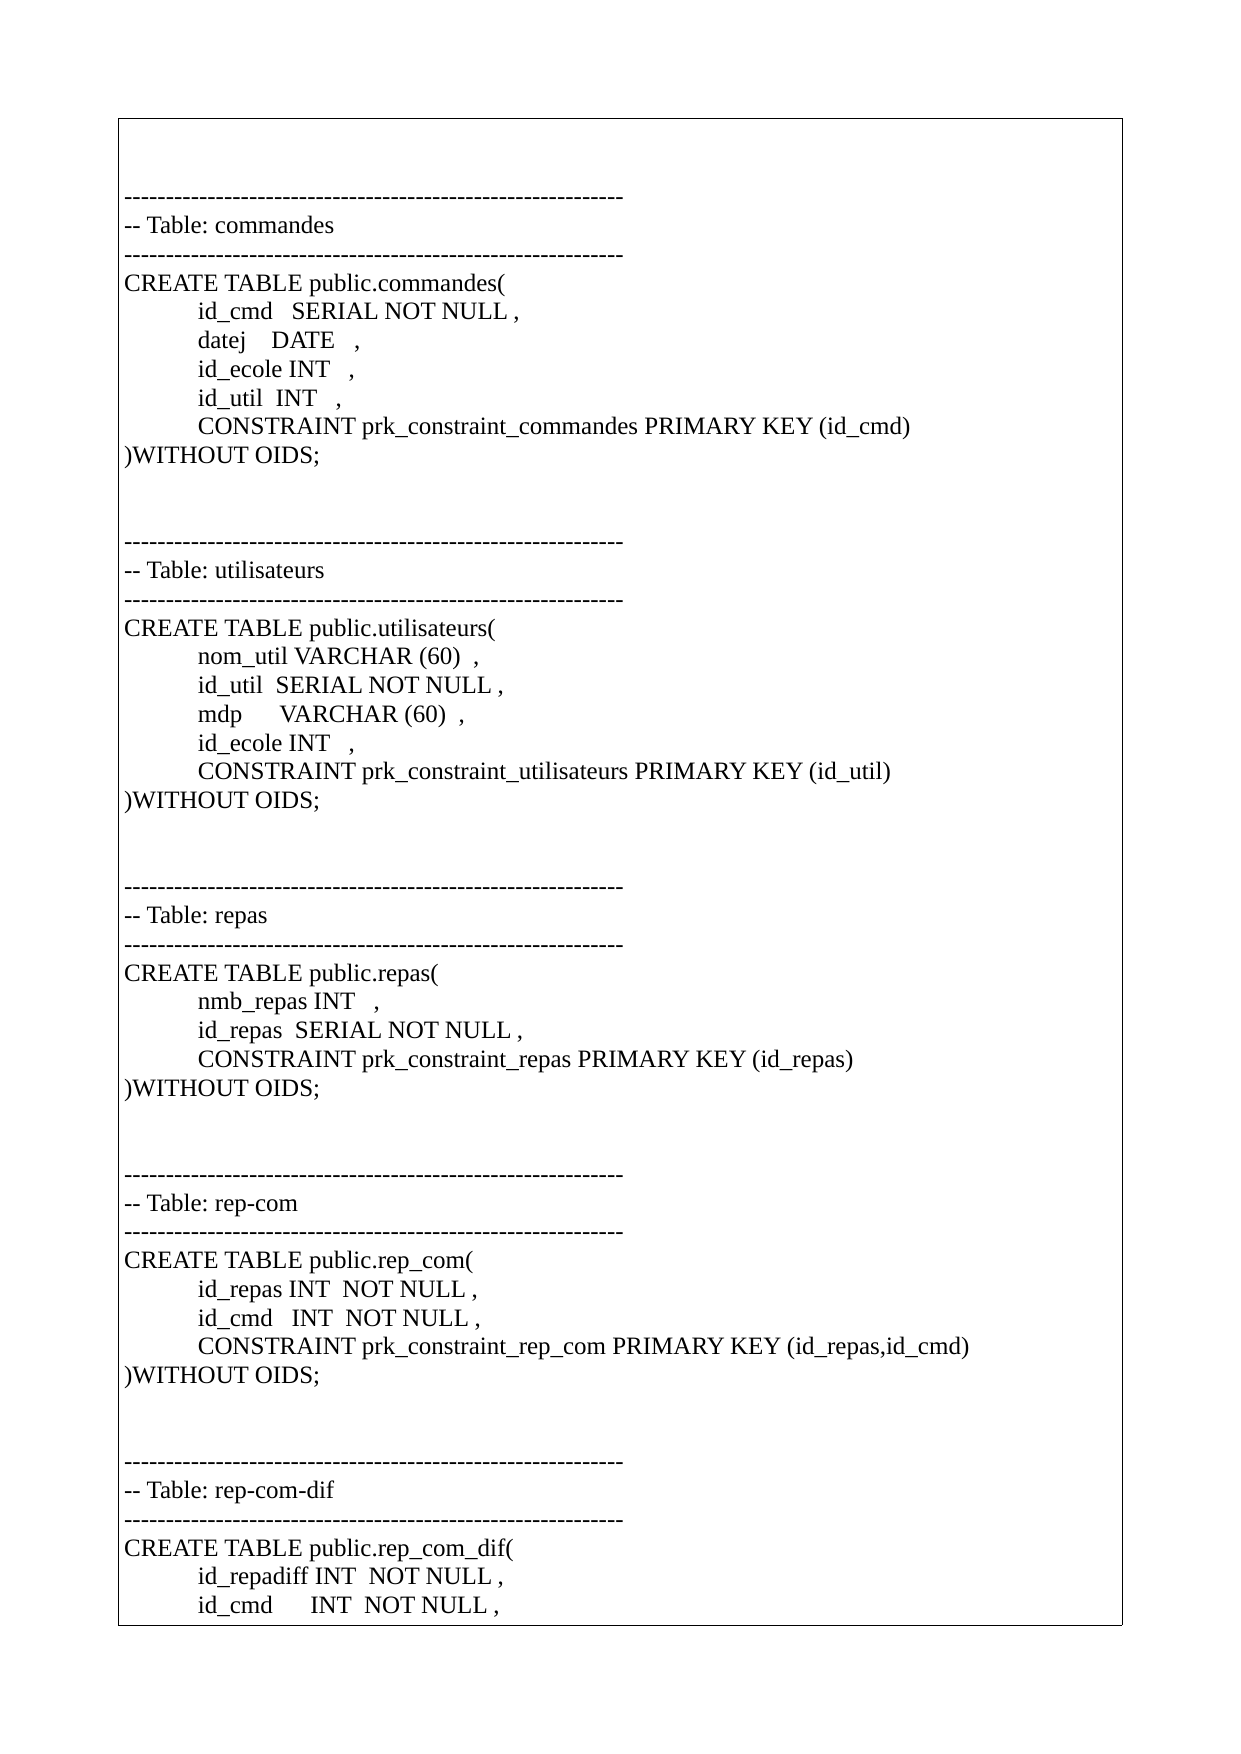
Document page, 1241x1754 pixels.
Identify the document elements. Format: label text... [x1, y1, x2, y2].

table_cell ------------------------------------------------------------ -- Table: commandes ------------------------------------------------------------ CREATE TABLE public.commandes( id_cmd SERIAL NOT NULL , datej DATE , id_ecole INT , id_util INT , CONSTRAINT prk_constraint_commandes PRIMARY KEY (id_cmd) )WITHOUT OIDS; ------------------------------------------------------------ -- Table: utilisateurs ------------------------------------------------------------ CREATE TABLE public.utilisateurs( nom_util VARCHAR (60) , id_util SERIAL NOT NULL , mdp VARCHAR (60) , id_ecole INT , CONSTRAINT prk_constraint_utilisateurs PRIMARY KEY (id_util) )WITHOUT OIDS; ------------------------------------------------------------ -- Table: repas ------------------------------------------------------------ CREATE TABLE public.repas( nmb_repas INT , id_repas SERIAL NOT NULL , CONSTRAINT prk_constraint_repas PRIMARY KEY (id_repas) )WITHOUT OIDS; ------------------------------------------------------------ -- Table: rep-com ------------------------------------------------------------ CREATE TABLE public.rep_com( id_repas INT NOT NULL , id_cmd INT NOT NULL , CONSTRAINT prk_constraint_rep_com PRIMARY KEY (id_repas,id_cmd) )WITHOUT OIDS; ------------------------------------------------------------ -- Table: rep-com-dif ------------------------------------------------------------ CREATE TABLE public.rep_com_dif( id_repadiff INT NOT NULL , id_cmd INT NOT NULL , [119, 119, 1122, 1625]
